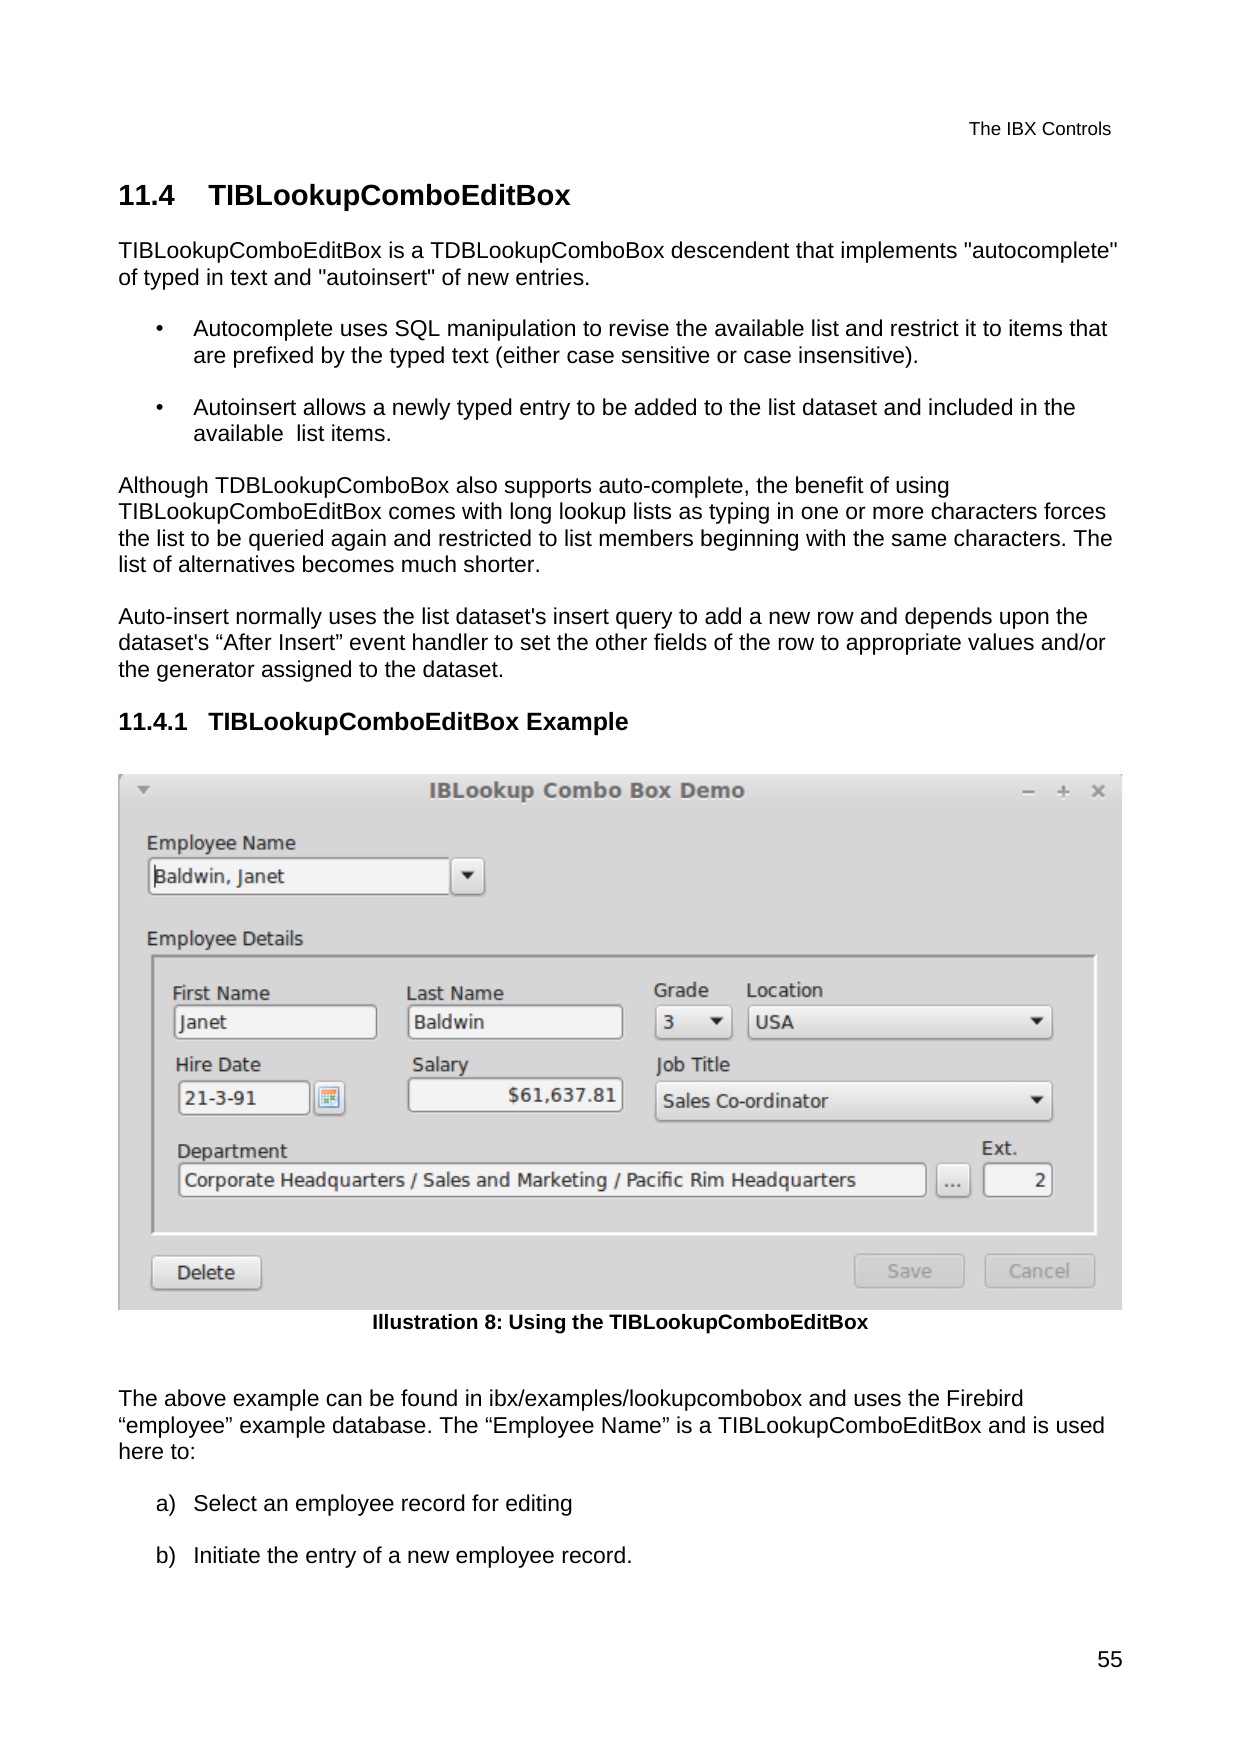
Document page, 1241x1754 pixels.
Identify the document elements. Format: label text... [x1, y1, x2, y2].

subtitle TIBLookupComboEditBox Example [118, 707, 1122, 736]
text TIBLookupComboEditBox is a TDBLookupComboBox descendent that implements "autocomplete" of typed in text and "autoinsert" of new entries. [118, 237, 1122, 290]
text Illustration 8: Using the TIBLookupComboEditBox [118, 1310, 1122, 1333]
list Initiate the entry of a new employee record. [156, 1542, 1122, 1568]
list Autoinsert allows a newly typed entry to be added to the list dataset and included in the available list items. [156, 394, 1122, 446]
subtitle TIBLookupComboEditBox [118, 178, 1122, 212]
list Select an employee record for editing [156, 1490, 1122, 1516]
list Autocomplete uses SQL manipulation to revise the available list and restrict it to items that are prefixed by the typed text (either case sensitive or case insensitive). [156, 315, 1122, 368]
text The above example can be found in ibx/examples/lookupcombobox and uses the Firebird “employee” example database. The “Employee Name” is a TIBLookupComboEditBox and is used here to: [118, 1385, 1122, 1464]
text Auto-insert normally uses the list dataset's insert query to add a new row and depends upon the dataset's “After Insert” event handler to set the other fields of the row to appropriate values and/or the generator assigned to the dataset. [118, 603, 1122, 682]
picture [118, 774, 1123, 1310]
text Although TDBLookupComboBox also supports auto-complete, the benefit of using TIBLookupComboEditBox comes with long lookup lists as typing in one or more characters forces the list to be queried again and restricted to list members beginning with the same characters. The list of alternatives becomes much shorter. [118, 472, 1122, 577]
